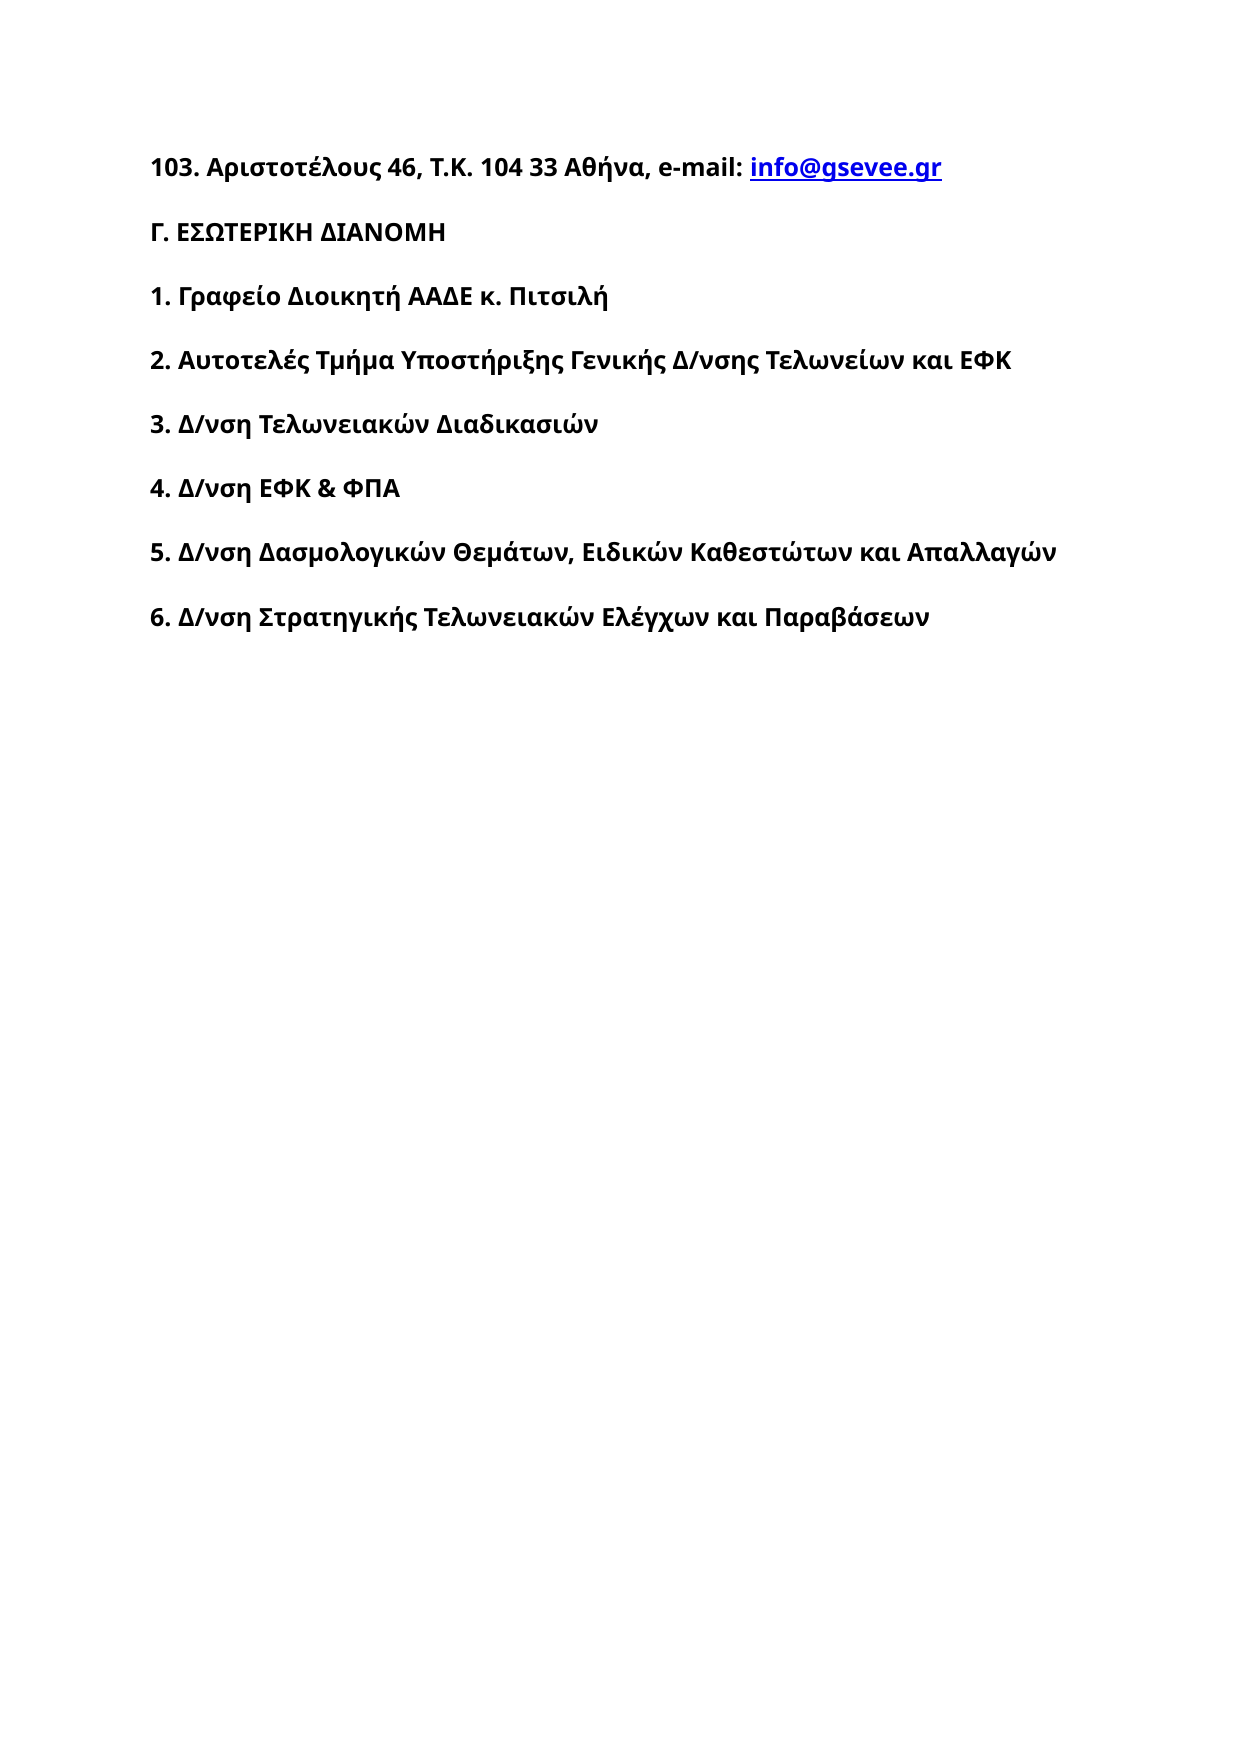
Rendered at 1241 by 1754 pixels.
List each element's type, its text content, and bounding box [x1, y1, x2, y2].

text 4. Δ/νση ΕΦΚ & ΦΠΑ [150, 471, 1090, 505]
text 1. Γραφείο Διοικητή ΑΑΔΕ κ. Πιτσιλή [150, 278, 1090, 312]
text 5. Δ/νση Δασμολογικών Θεμάτων, Ειδικών Καθεστώτων και Απαλλαγών [150, 535, 1090, 569]
text 103. Αριστοτέλους 46, Τ.Κ. 104 33 Αθήνα, e-mail: info@gsevee.gr [150, 150, 1090, 184]
text 2. Αυτοτελές Τμήμα Υποστήριξης Γενικής Δ/νσης Τελωνείων και ΕΦΚ [150, 342, 1090, 377]
text 3. Δ/νση Τελωνειακών Διαδικασιών [150, 407, 1090, 441]
text 6. Δ/νση Στρατηγικής Τελωνειακών Ελέγχων και Παραβάσεων [150, 599, 1090, 633]
text Γ. ΕΣΩΤΕΡΙΚΗ ΔΙΑΝΟΜΗ [150, 214, 1090, 248]
